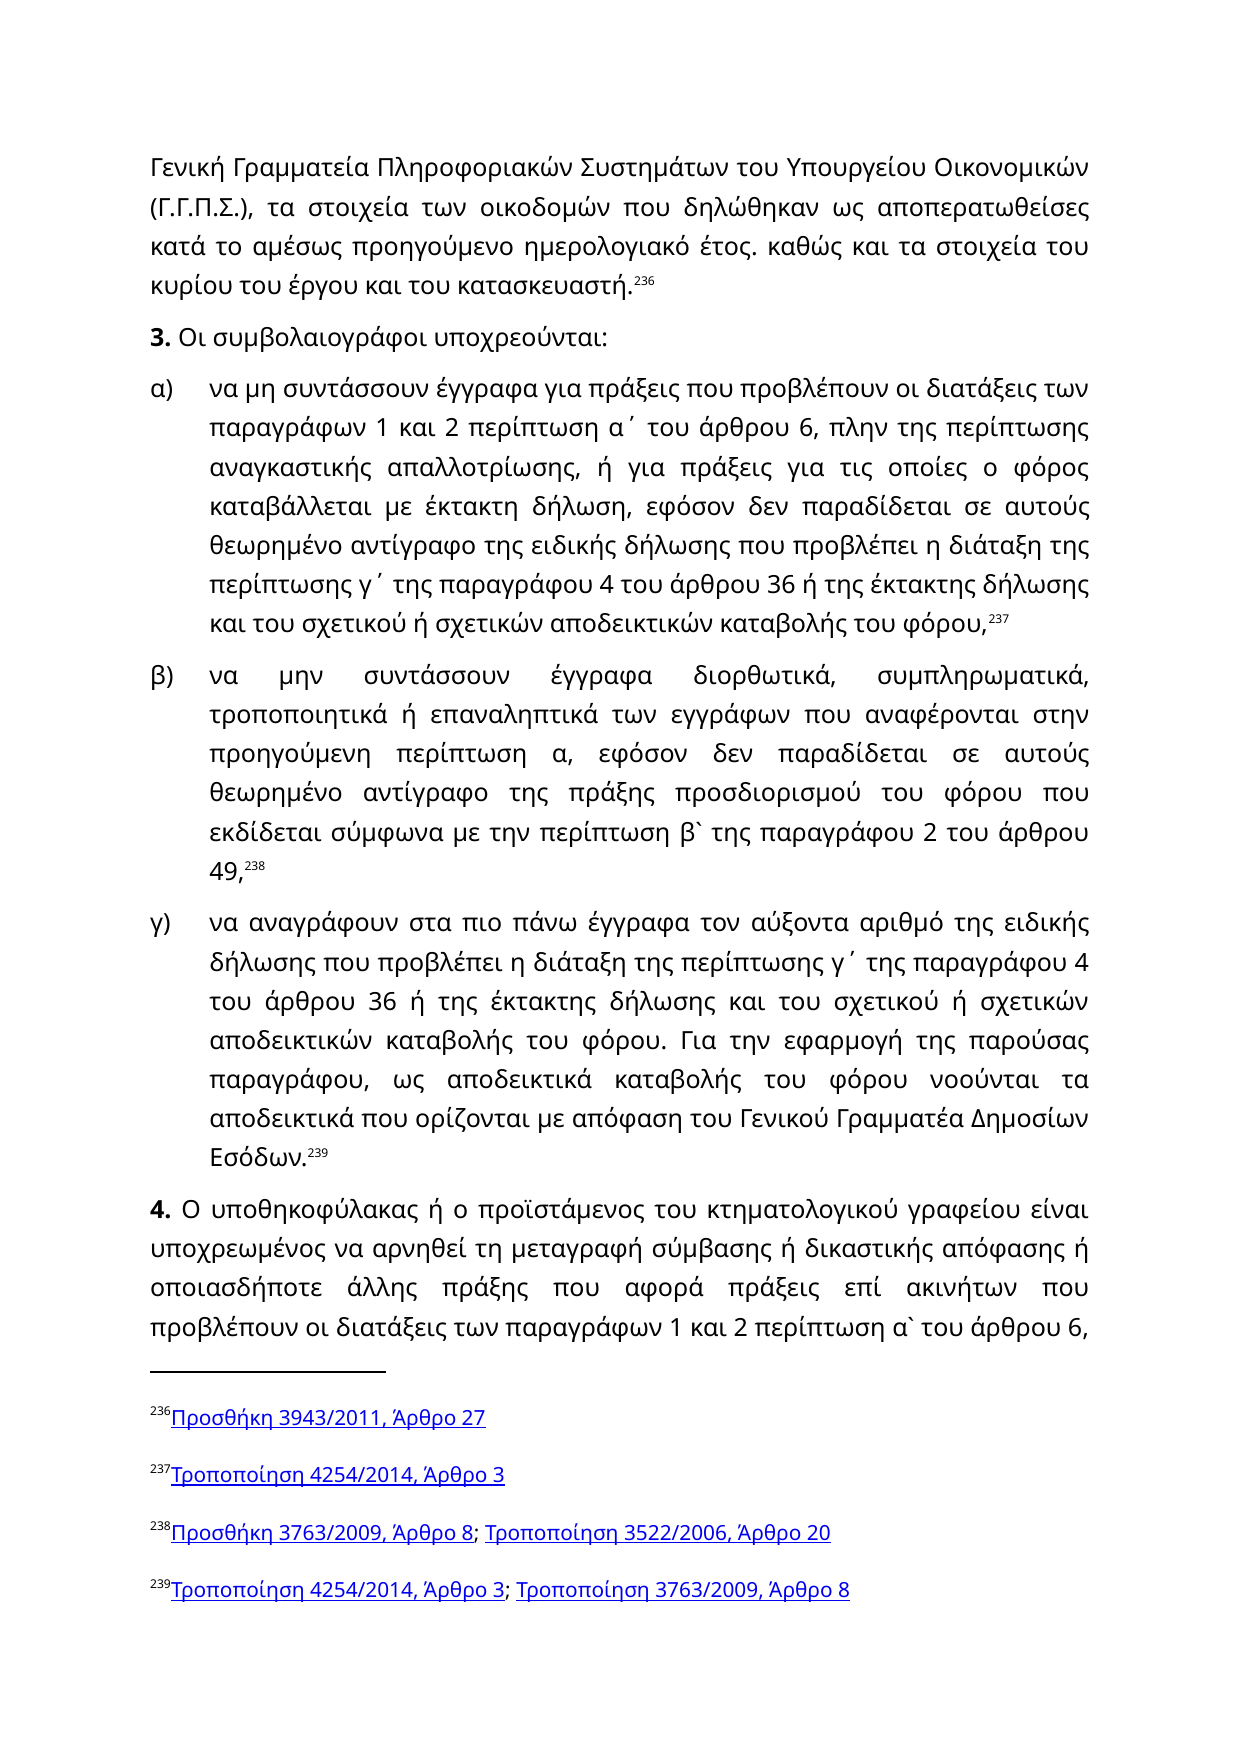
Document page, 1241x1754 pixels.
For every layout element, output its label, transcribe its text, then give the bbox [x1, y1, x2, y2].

text 4. Ο υποθηκοφύλακας ή ο προϊστάμενος του κτηματολογικού γραφείου είναι υποχρεωμένος να αρνηθεί τη μεταγραφή σύμβασης ή δικαστικής απόφασης ή οποιασδήποτε άλλης πράξης που αφορά πράξεις επί ακινήτων που προβλέπουν οι διατάξεις των παραγράφων 1 και 2 περίπτωση α` του άρθρου 6, [150, 1192, 1090, 1343]
text Προσθήκη 3943/2011, Άρθρο 27 [150, 1403, 1090, 1431]
text Τροποποίηση 4254/2014, Άρθρο 3 [150, 1460, 1090, 1489]
text Γενική Γραμματεία Πληροφοριακών Συστημάτων του Υπουργείου Οικονομικών (Γ.Γ.Π.Σ.), τα στοιχεία των οικοδομών που δηλώθηκαν ως αποπερατωθείσες κατά το αμέσως προηγούμενο ημερολογιακό έτος. καθώς και τα στοιχεία του κυρίου του έργου και του κατασκευαστή. [150, 150, 1090, 302]
text Τροποποίηση 4254/2014, Άρθρο 3; Τροποποίηση 3763/2009, Άρθρο 8 [150, 1576, 1090, 1604]
list α) να μη συντάσσουν έγγραφα για πράξεις που προβλέπουν οι διατάξεις των παραγράφων 1 και 2 περίπτωση α΄ του άρθρου 6, πλην της περίπτωσης αναγκαστικής απαλλοτρίωσης, ή για πράξεις για τις οποίες ο φόρος καταβάλλεται με έκτακτη δήλωση, εφόσον δεν παραδίδεται σε αυτούς θεωρημένο αντίγραφο της ειδικής δήλωσης που προβλέπει η διάταξη της περίπτωσης γ΄ της παραγράφου 4 του άρθρου 36 ή της έκτακτης δήλωσης και του σχετικού ή σχετικών αποδεικτικών καταβολής του φόρου, [150, 371, 1090, 640]
text Προσθήκη 3763/2009, Άρθρο 8; Τροποποίηση 3522/2006, Άρθρο 20 [150, 1518, 1090, 1546]
text 3. Οι συμβολαιογράφοι υποχρεούνται: [150, 319, 1090, 353]
list β) να μην συντάσσουν έγγραφα διορθωτικά, συμπληρωματικά, τροποποιητικά ή επαναληπτικά των εγγράφων που αναφέρονται στην προηγούμενη περίπτωση α, εφόσον δεν παραδίδεται σε αυτούς θεωρημένο αντίγραφο της πράξης προσδιορισμού του φόρου που εκδίδεται σύμφωνα με την περίπτωση β` της παραγράφου 2 του άρθρου 49, [150, 657, 1090, 887]
list γ) να αναγράφουν στα πιο πάνω έγγραφα τον αύξοντα αριθμό της ειδικής δήλωσης που προβλέπει η διάταξη της περίπτωσης γ΄ της παραγράφου 4 του άρθρου 36 ή της έκτακτης δήλωσης και του σχετικού ή σχετικών αποδεικτικών καταβολής του φόρου. Για την εφαρμογή της παρούσας παραγράφου, ως αποδεικτικά καταβολής του φόρου νοούνται τα αποδεικτικά που ορίζονται με απόφαση του Γενικού Γραμματέα Δημοσίων Εσόδων. [150, 905, 1090, 1174]
